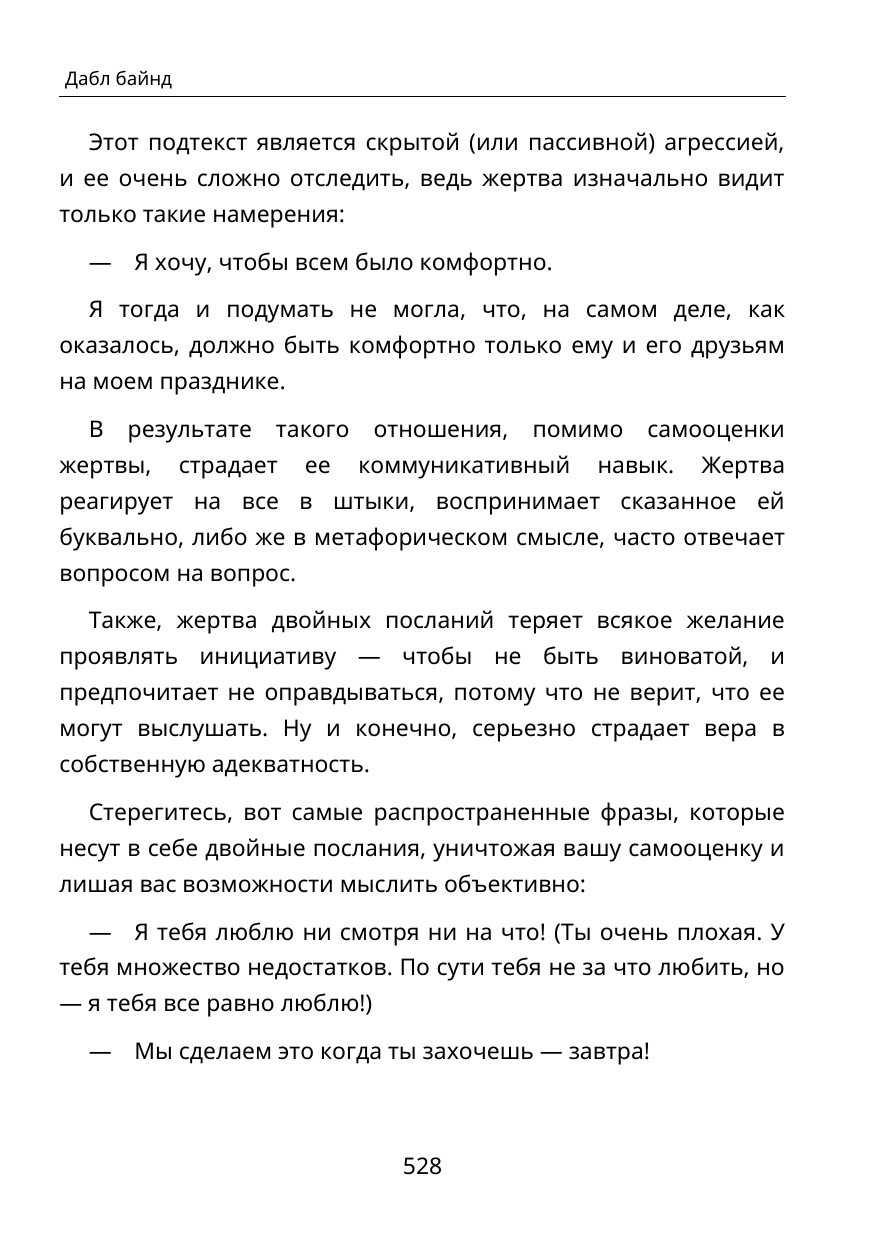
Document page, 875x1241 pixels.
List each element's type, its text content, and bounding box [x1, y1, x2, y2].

text Этот подтекст является скрытой (или пассивной) агрессией, и ее очень сложно отследить, ведь жертва изначально видит только такие намерения: [59, 126, 786, 229]
list Мы сделаем это когда ты захочешь — завтра! [59, 1035, 786, 1066]
text В результате такого отношения, помимо самооценки жертвы, страдает ее коммуникативный навык. Жертва реагирует на все в штыки, воспринимает сказанное ей буквально, либо же в метафорическом смысле, часто отвечает вопросом на вопрос. [59, 413, 786, 588]
list Я хочу, чтобы всем было комфортно. [59, 246, 786, 277]
text Также, жертва двойных посланий теряет всякое желание проявлять инициативу — чтобы не быть виноватой, и предпочитает не оправдываться, потому что не верит, что ее могут выслушать. Ну и конечно, серьезно страдает вера в собственную адекватность. [59, 604, 786, 779]
list Я тебя люблю ни смотря ни на что! (Ты очень плохая. У тебя множество недостатков. По сути тебя не за что любить, но — я тебя все равно люблю!) [59, 915, 786, 1018]
text Стерегитесь, вот самые распространенные фразы, которые несут в себе двойные послания, уничтожая вашу самооценку и лишая вас возможности мыслить объективно: [59, 796, 786, 899]
text Я тогда и подумать не могла, что, на самом деле, как оказалось, должно быть комфортно только ему и его друзьям на моем празднике. [59, 293, 786, 396]
